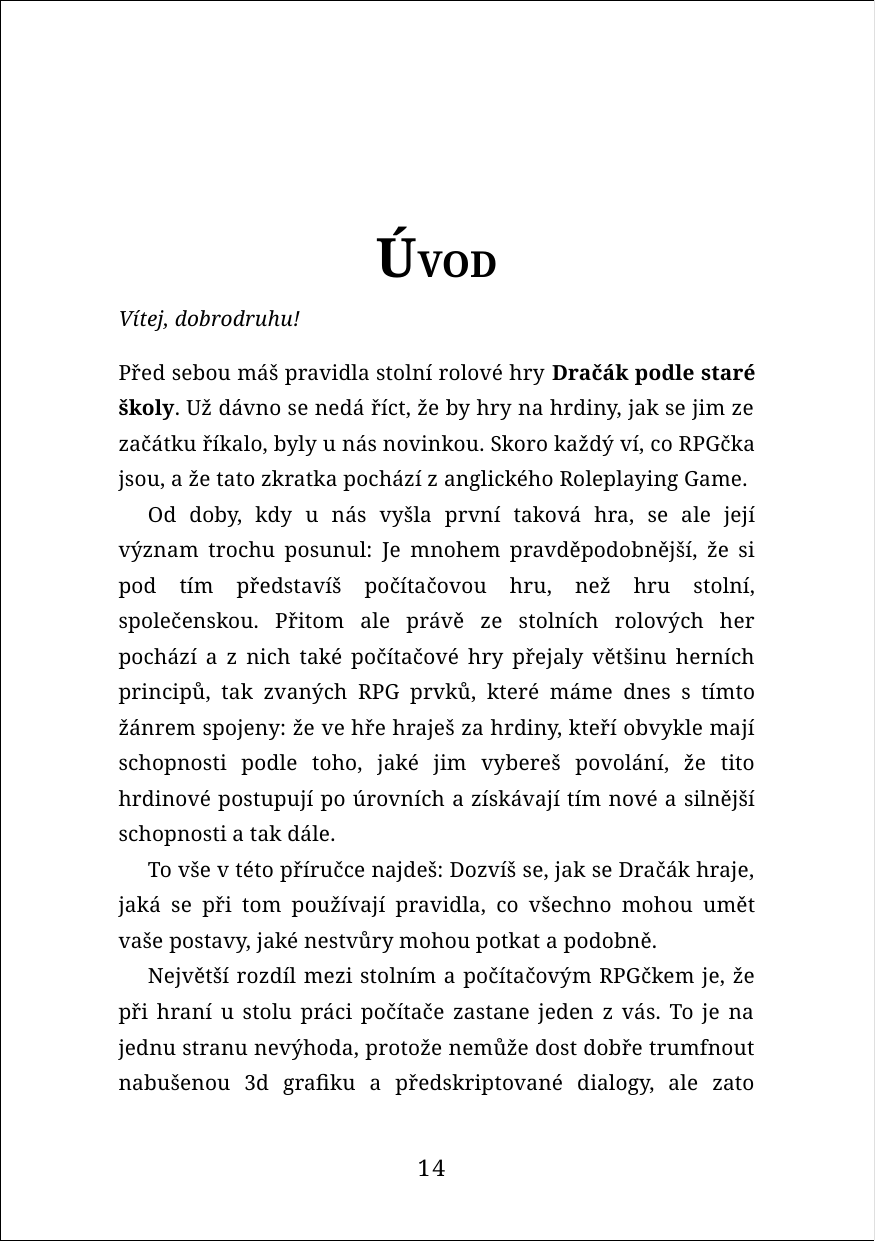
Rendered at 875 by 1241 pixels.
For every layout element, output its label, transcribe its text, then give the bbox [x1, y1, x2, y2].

text Před sebou máš pravidla stolní rolové hry Dračák podle staré školy. Už dávno se nedá říct, že by hry na hrdiny, jak se jim ze začátku říkalo, byly u nás novinkou. Skoro každý ví, co RPGčka jsou, a že tato zkratka pochází z anglického Roleplaying Game. Od doby, kdy u nás vyšla první taková hra, se ale její význam trochu posunul: Je mnohem pravděpodobnější, že si pod tím představíš počítačovou hru, než hru stolní, společenskou. Přitom ale právě ze stolních rolových her pochází a z nich také počítačové hry přejaly většinu herních principů, tak zvaných RPG prvků, které máme dnes s tímto žánrem spojeny: že ve hře hraješ za hrdiny, kteří obvykle mají schopnosti podle toho, jaké jim vybereš povolání, že tito hrdinové postupují po úrovních a získávají tím nové a silnější schopnosti a tak dále. To vše v této příručce najdeš: Dozvíš se, jak se Dračák hraje, jaká se při tom používají pravidla, co všechno mohou umět vaše postavy, jaké nestvůry mohou potkat a podobně. Největší rozdíl mezi stolním a počítačovým RPGčkem je, že při hraní u stolu práci počítače zastane jeden z vás. To je na jednu stranu nevýhoda, protože nemůže dost dobře trumfnout nabušenou 3d grafiku a předskriptované dialogy, ale zato [118, 358, 756, 1097]
subtitle Úvod [118, 219, 756, 293]
text Vítej, dobrodruhu! [118, 304, 756, 333]
